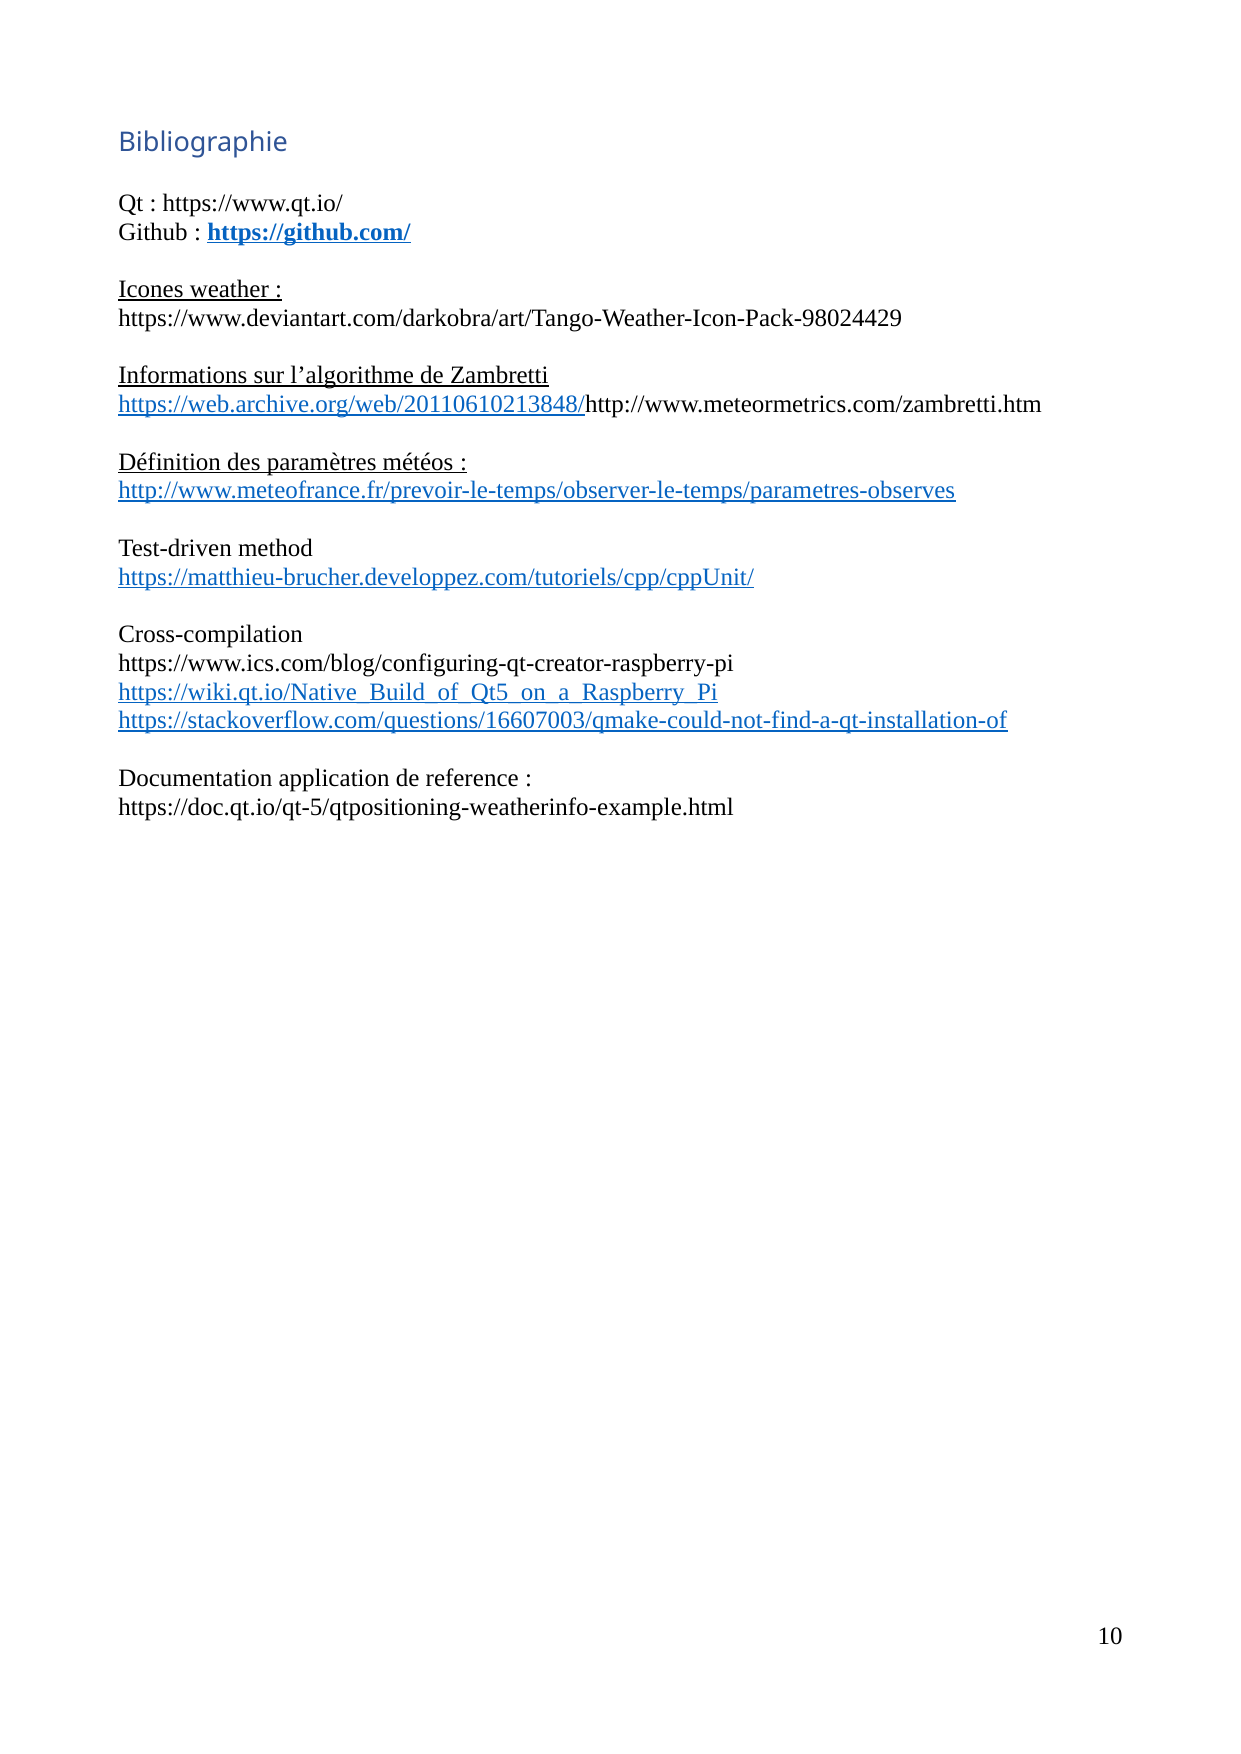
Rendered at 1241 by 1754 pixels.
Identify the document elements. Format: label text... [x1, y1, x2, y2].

text https://matthieu-brucher.developpez.com/tutoriels/cpp/cppUnit/ [118, 562, 1122, 590]
text Documentation application de reference : [118, 763, 1122, 792]
text https://web.archive.org/web/20110610213848/http://www.meteormetrics.com/zambretti.htm [118, 389, 1122, 418]
text https://stackoverflow.com/questions/16607003/qmake-could-not-find-a-qt-installation-of [118, 705, 1122, 734]
text https://wiki.qt.io/Native_Build_of_Qt5_on_a_Raspberry_Pi [118, 677, 1122, 705]
text Cross-compilation [118, 619, 1122, 648]
text Informations sur l’algorithme de Zambretti [118, 360, 1122, 389]
text Définition des paramètres météos : [118, 447, 1122, 475]
text http://www.meteofrance.fr/prevoir-le-temps/observer-le-temps/parametres-observes [118, 475, 1122, 504]
subtitle Bibliographie [118, 122, 1122, 159]
text Test-driven method [118, 533, 1122, 562]
text Github : https://github.com/ [118, 217, 1122, 245]
text Qt : https://www.qt.io/ [118, 188, 1122, 217]
text https://www.ics.com/blog/configuring-qt-creator-raspberry-pi [118, 648, 1122, 677]
text https://doc.qt.io/qt-5/qtpositioning-weatherinfo-example.html [118, 792, 1122, 820]
text https://www.deviantart.com/darkobra/art/Tango-Weather-Icon-Pack-98024429 [118, 303, 1122, 332]
text Icones weather : [118, 274, 1122, 303]
